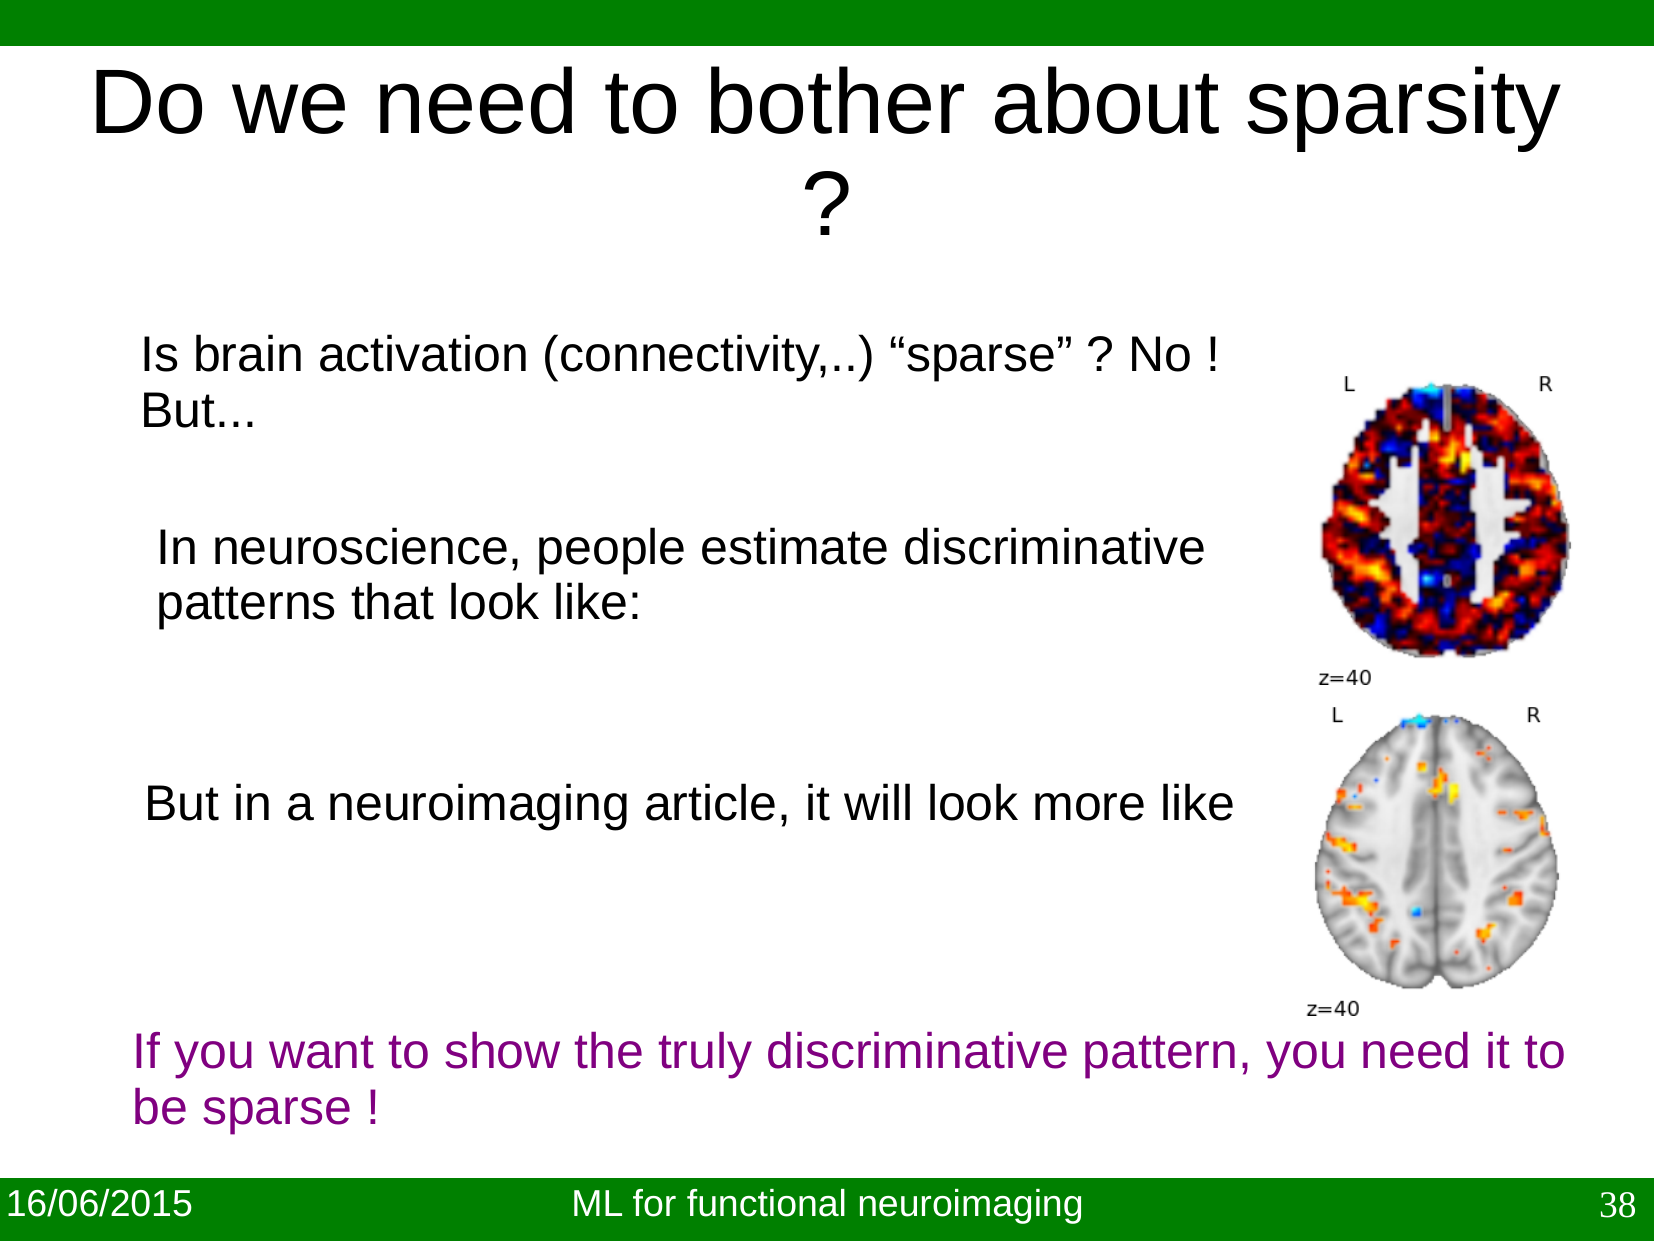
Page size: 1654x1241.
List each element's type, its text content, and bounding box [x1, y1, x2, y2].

text_box In neuroscience, people estimate discriminative patterns that look like: [141, 511, 1311, 639]
picture [1311, 360, 1586, 685]
text_box But in a neuroimaging article, it will look more like [129, 767, 1299, 839]
title Do we need to bother about sparsity ? [82, 49, 1571, 257]
picture [1299, 691, 1574, 1015]
text_box Is brain activation (connectivity,..) “sparse” ? No ! But... [125, 318, 1251, 447]
text_box If you want to show the truly discriminative pattern, you need it to be sparse ! [118, 1015, 1607, 1144]
